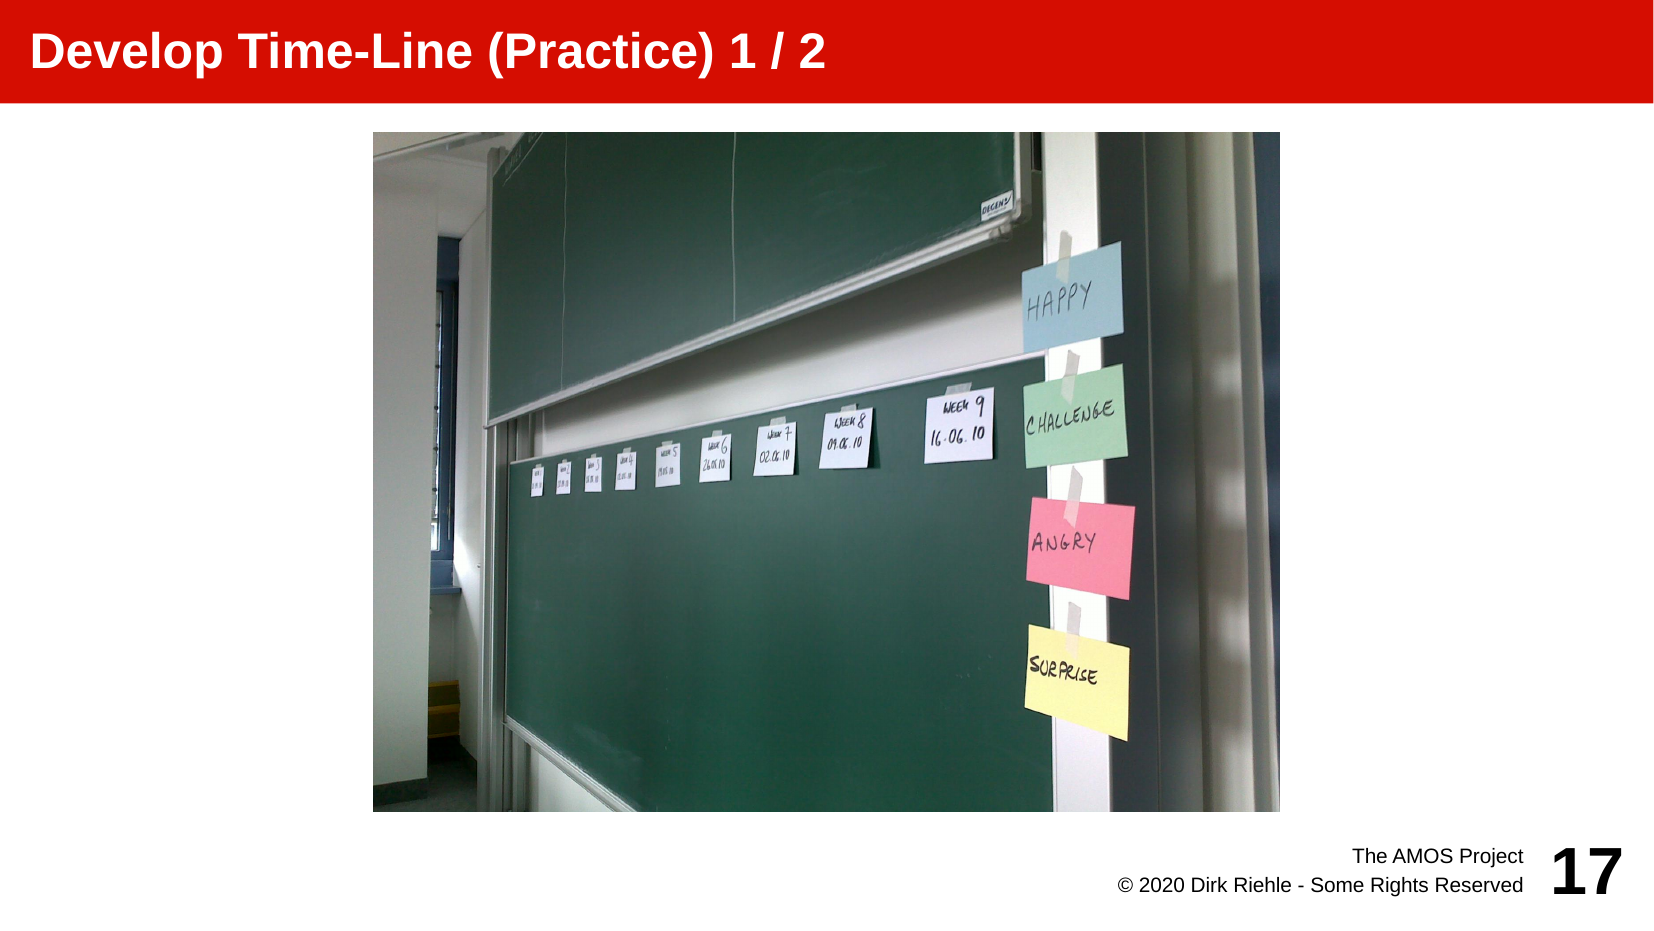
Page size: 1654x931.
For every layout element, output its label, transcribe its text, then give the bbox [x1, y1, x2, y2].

title Develop Time-Line (Practice) 1 / 2 [0, 0, 1654, 104]
picture [383, 132, 1270, 812]
